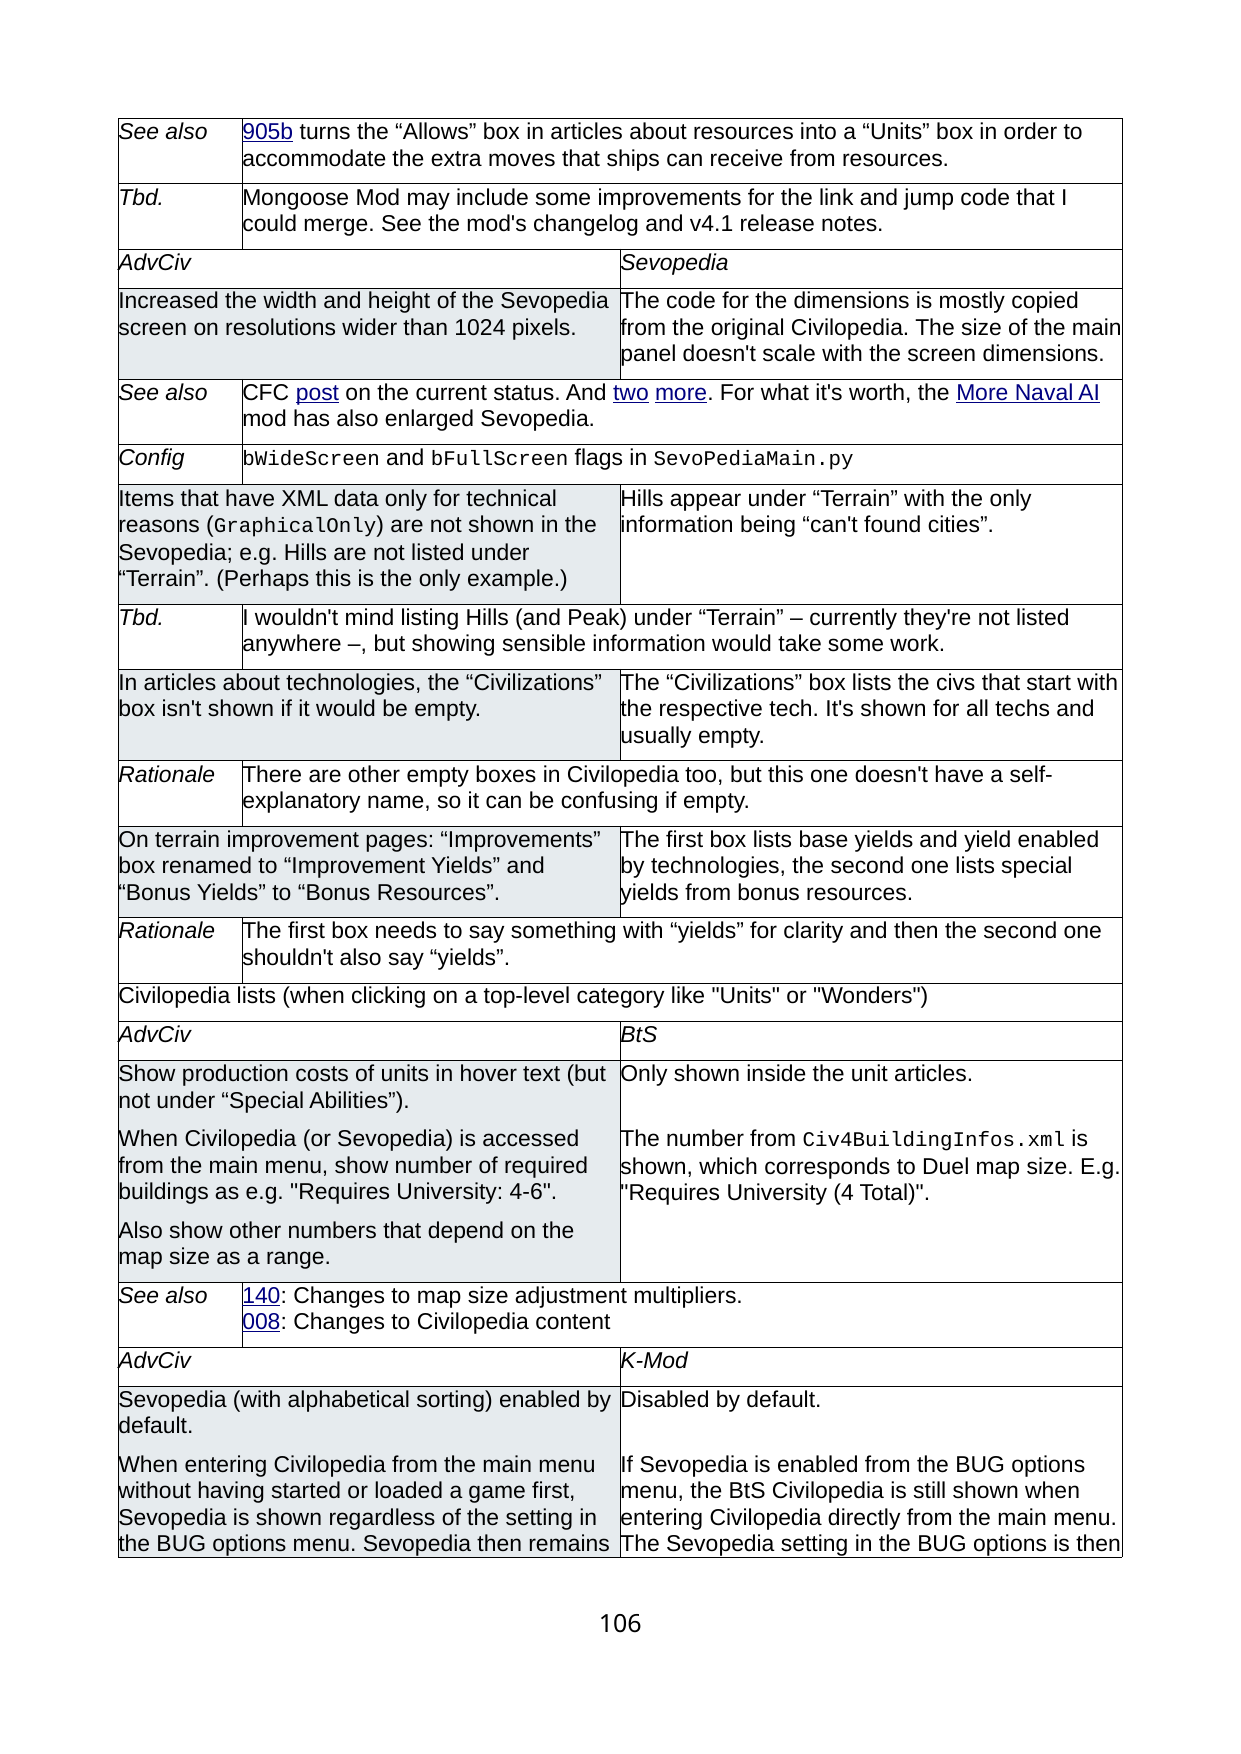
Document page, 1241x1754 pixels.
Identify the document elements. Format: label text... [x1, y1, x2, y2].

table_cell Rationale [119, 918, 242, 982]
table_cell Items that have XML data only for technical reasons (GraphicalOnly) are not shown in the Sevopedia; e.g. Hills are not listed under “Terrain”. (Perhaps this is the only example.) [119, 485, 620, 604]
table_cell See also [119, 1283, 242, 1347]
table_cell CFC post on the current status. And two more. For what it's worth, the More Naval AI mod has also enlarged Sevopedia. [243, 380, 1122, 444]
table_cell See also [119, 380, 242, 444]
table_cell Rationale [119, 761, 242, 826]
table_cell Civilopedia lists (when clicking on a top-level category like "Units" or "Wonders") [119, 984, 1122, 1021]
table_cell K-Mod [621, 1348, 1122, 1386]
table_cell The first box needs to say something with “yields” for clarity and then the second one shouldn't also say “yields”. [243, 918, 1122, 982]
table_cell Sevopedia [621, 250, 1122, 287]
table_cell See also [119, 119, 242, 183]
table_cell AdvCiv [119, 250, 620, 287]
table_cell bWideScreen and bFullScreen flags in SevoPediaMain.py [243, 445, 1122, 484]
table_cell There are other empty boxes in Civilopedia too, but this one doesn't have a self-explanatory name, so it can be confusing if empty. [243, 761, 1122, 826]
table_cell 905b turns the “Allows” box in articles about resources into a “Units” box in order to accommodate the extra moves that ships can receive from resources. [243, 119, 1122, 183]
table_cell Tbd. [119, 605, 242, 669]
table_cell The “Civilizations” box lists the civs that start with the respective tech. It's shown for all techs and usually empty. [621, 670, 1122, 760]
table_cell Sevopedia (with alphabetical sorting) enabled by default. When entering Civilopedia from the main menu without having started or loaded a game first, Sevopedia is shown regardless of the setting in the BUG options menu. Sevopedia then remains [119, 1387, 620, 1557]
table_cell In articles about technologies, the “Civilizations” box isn't shown if it would be empty. [119, 670, 620, 760]
table_cell Config [119, 445, 242, 484]
table_cell Disabled by default. If Sevopedia is enabled from the BUG options menu, the BtS Civilopedia is still shown when entering Civilopedia directly from the main menu. The Sevopedia setting in the BUG options is then [621, 1387, 1122, 1557]
table_cell Tbd. [119, 184, 242, 248]
table_cell 140: Changes to map size adjustment multipliers. 008: Changes to Civilopedia content [243, 1283, 1122, 1347]
table_cell AdvCiv [119, 1348, 620, 1386]
table_cell Mongoose Mod may include some improvements for the link and jump code that I could merge. See the mod's changelog and v4.1 release notes. [243, 184, 1122, 248]
table_cell AdvCiv [119, 1022, 620, 1060]
table_cell The code for the dimensions is mostly copied from the original Civilopedia. The size of the main panel doesn't scale with the screen dimensions. [621, 289, 1122, 379]
table_cell I wouldn't mind listing Hills (and Peak) under “Terrain” – currently they're not listed anywhere –, but showing sensible information would take some work. [243, 605, 1122, 669]
table_cell The first box lists base yields and yield enabled by technologies, the second one lists special yields from bonus resources. [621, 827, 1122, 917]
table_cell Only shown inside the unit articles. The number from Civ4BuildingInfos.xml is shown, which corresponds to Duel map size. E.g. "Requires University (4 Total)". [621, 1061, 1122, 1282]
table_cell Hills appear under “Terrain” with the only information being “can't found cities”. [621, 485, 1122, 604]
table_cell Show production costs of units in hover text (but not under “Special Abilities”). When Civilopedia (or Sevopedia) is accessed from the main menu, show number of required buildings as e.g. "Requires University: 4-6". Also show other numbers that depend on the map size as a range. [119, 1061, 620, 1282]
table_cell On terrain improvement pages: “Improvements” box renamed to “Improvement Yields” and “Bonus Yields” to “Bonus Resources”. [119, 827, 620, 917]
table_cell Increased the width and height of the Sevopedia screen on resolutions wider than 1024 pixels. [119, 289, 620, 379]
table_cell BtS [621, 1022, 1122, 1060]
